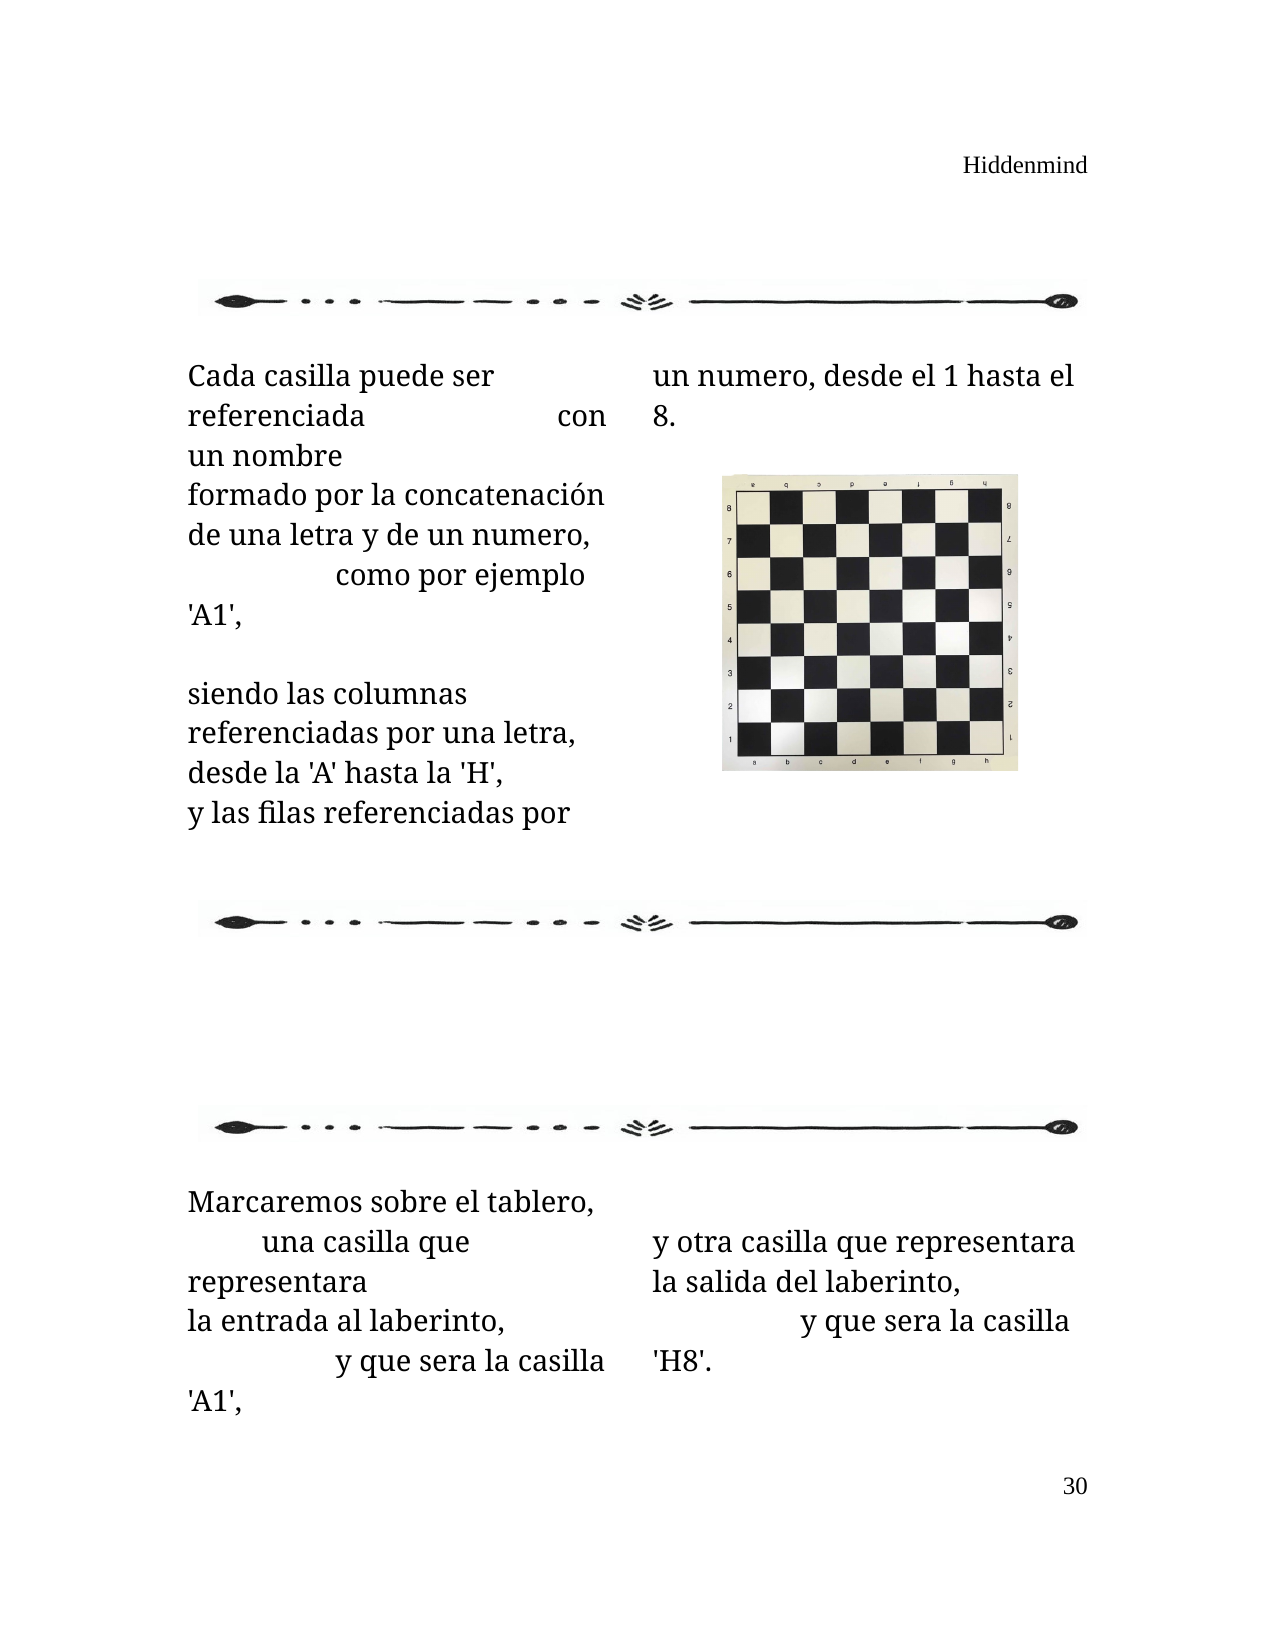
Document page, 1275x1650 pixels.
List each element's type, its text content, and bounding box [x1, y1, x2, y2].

text una casilla que representara [187, 1221, 622, 1301]
text la salida del laberinto, [652, 1261, 1087, 1301]
text Cada casilla puede ser referenciada con un nombre [187, 356, 622, 475]
text y que sera la casilla 'H8'. [652, 1301, 1087, 1380]
text la entrada al laberinto, [187, 1301, 622, 1340]
picture [198, 279, 1088, 316]
picture [722, 474, 1019, 771]
text de una letra y de un numero, [187, 514, 622, 554]
text y que sera la casilla 'A1', [187, 1340, 622, 1419]
text como por ejemplo 'A1', [187, 554, 622, 633]
text y las filas referenciadas por [187, 792, 622, 832]
picture [198, 900, 1088, 937]
text formado por la concatenación [187, 475, 622, 514]
text un numero, desde el 1 hasta el 8. [652, 356, 1087, 435]
text y otra casilla que representara [652, 1221, 1087, 1261]
picture [198, 1105, 1088, 1142]
text Marcaremos sobre el tablero, [187, 1181, 622, 1221]
text siendo las columnas referenciadas por una letra, desde la 'A' hasta la 'H', [187, 673, 622, 792]
